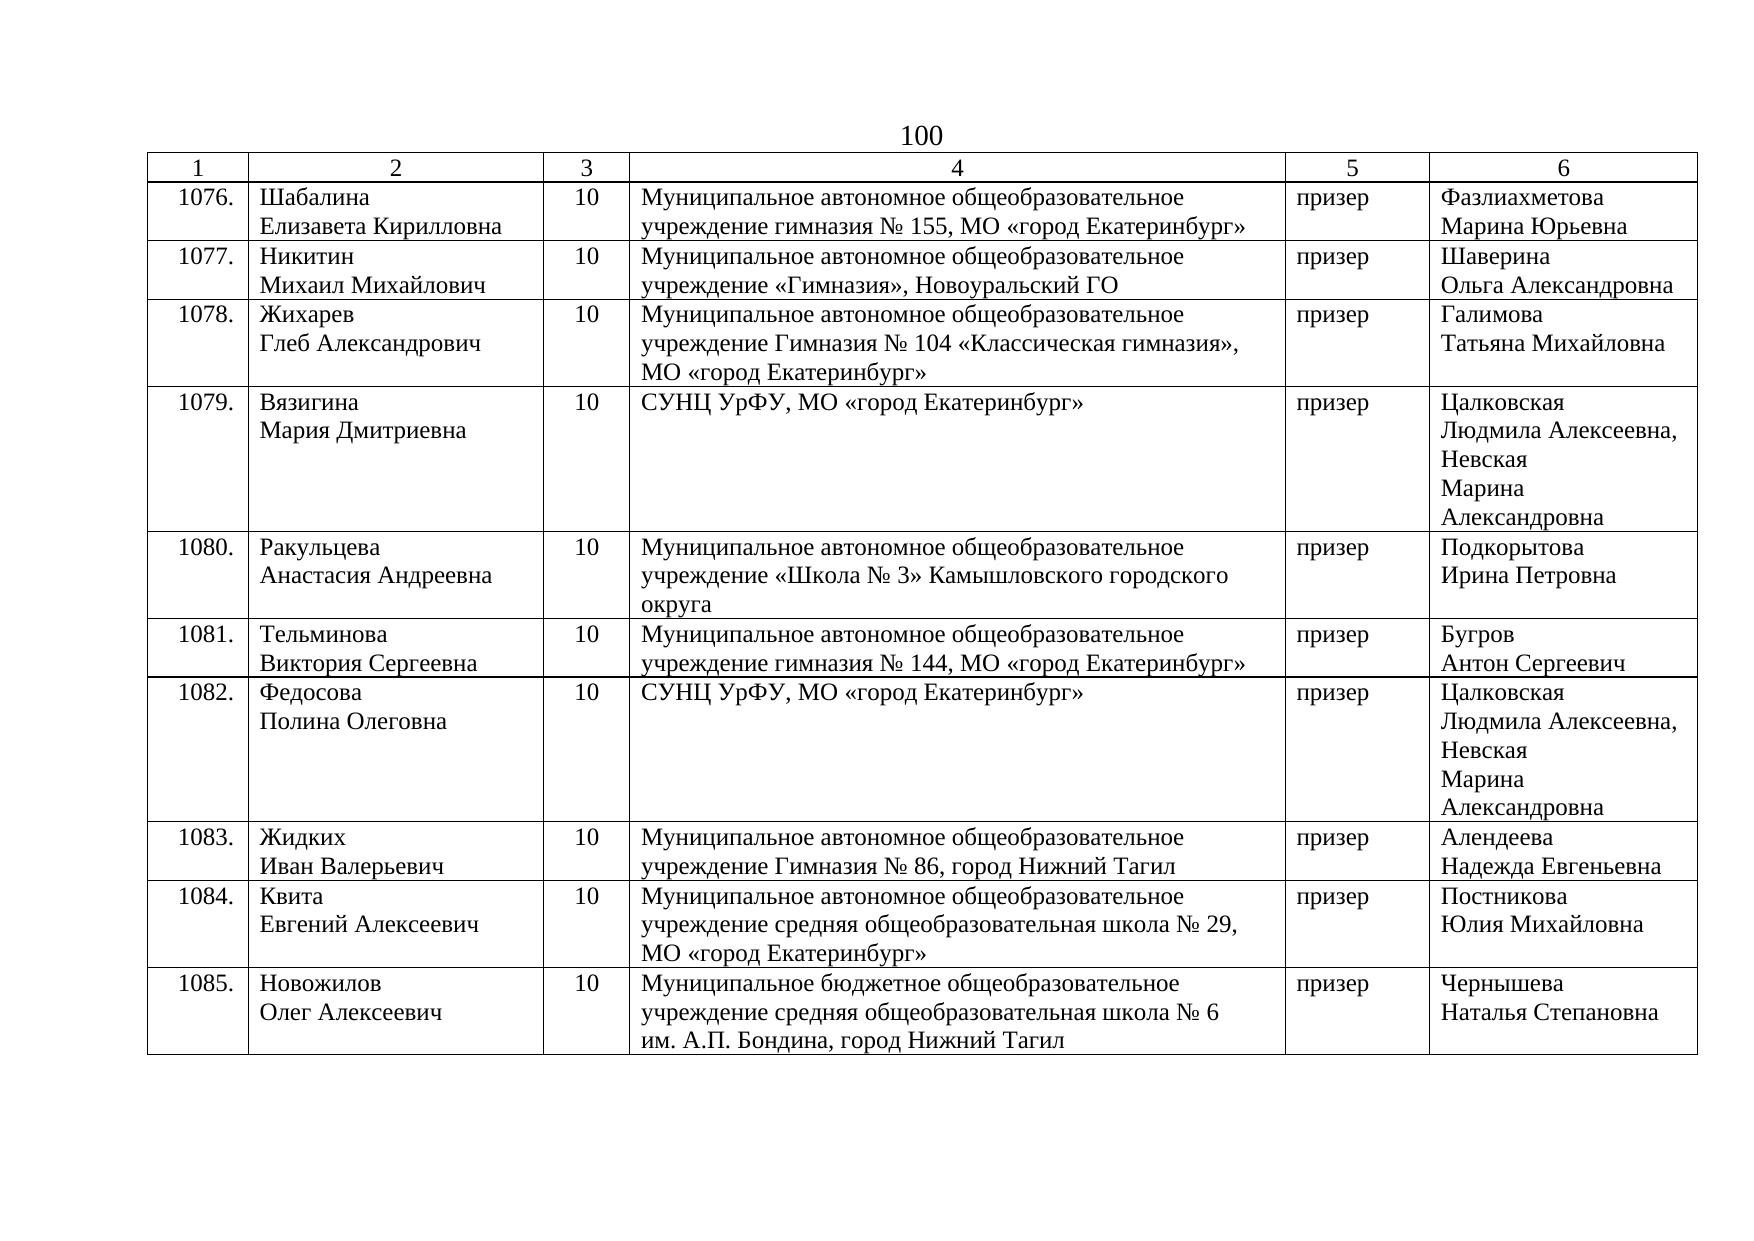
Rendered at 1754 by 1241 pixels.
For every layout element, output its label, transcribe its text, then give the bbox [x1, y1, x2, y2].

table_cell призер [1286, 881, 1429, 967]
table_cell Федосова Полина Олеговна [249, 678, 543, 821]
table_cell Чернышева Наталья Степановна [1430, 968, 1697, 1054]
table_cell 10 [544, 241, 629, 298]
table_cell призер [1286, 387, 1429, 531]
table_cell призер [1286, 822, 1429, 880]
table_cell [148, 881, 248, 967]
table_cell Цалковская Людмила Алексеевна, Невская Марина Александровна [1430, 387, 1697, 531]
table_cell Муниципальное автономное общеобразовательное учреждение Гимназия № 104 «Классическая гимназия», МО «город Екатеринбург» [630, 300, 1285, 386]
table_cell Шаверина Ольга Александровна [1430, 241, 1697, 298]
table_cell Алендеева Надежда Евгеньевна [1430, 822, 1697, 880]
table_cell [148, 619, 248, 676]
table_cell Галимова Татьяна Михайловна [1430, 300, 1697, 386]
table_cell [148, 822, 248, 880]
table_header 4 [630, 153, 1285, 181]
table_cell призер [1286, 183, 1429, 240]
table_cell 10 [544, 968, 629, 1054]
table_cell [148, 968, 248, 1054]
table_cell [148, 532, 248, 618]
table_cell Тельминова Виктория Сергеевна [249, 619, 543, 676]
table_cell Новожилов Олег Алексеевич [249, 968, 543, 1054]
table_cell 10 [544, 881, 629, 967]
table_cell 10 [544, 387, 629, 531]
table_cell Жидких Иван Валерьевич [249, 822, 543, 880]
table_cell призер [1286, 241, 1429, 298]
table_cell призер [1286, 532, 1429, 618]
table_cell Квита Евгений Алексеевич [249, 881, 543, 967]
table_cell Жихарев Глеб Александрович [249, 300, 543, 386]
table_cell [148, 678, 248, 821]
table_cell СУНЦ УрФУ, МО «город Екатеринбург» [630, 678, 1285, 821]
table_cell призер [1286, 619, 1429, 676]
table_cell Бугров Антон Сергеевич [1430, 619, 1697, 676]
table_cell Шабалина Елизавета Кирилловна [249, 183, 543, 240]
table_cell Муниципальное бюджетное общеобразовательное учреждение средняя общеобразовательная школа № 6 им. А.П. Бондина, город Нижний Тагил [630, 968, 1285, 1054]
table_cell [148, 183, 248, 240]
table_cell Муниципальное автономное общеобразовательное учреждение средняя общеобразовательная школа № 29, МО «город Екатеринбург» [630, 881, 1285, 967]
table_cell 10 [544, 822, 629, 880]
table_cell Постникова Юлия Михайловна [1430, 881, 1697, 967]
table_cell Фазлиахметова Марина Юрьевна [1430, 183, 1697, 240]
table_cell Муниципальное автономное общеобразовательное учреждение Гимназия № 86, город Нижний Тагил [630, 822, 1285, 880]
table_cell [148, 387, 248, 531]
table_cell 10 [544, 183, 629, 240]
table_cell [148, 241, 248, 298]
table_cell СУНЦ УрФУ, МО «город Екатеринбург» [630, 387, 1285, 531]
table_cell 10 [544, 300, 629, 386]
table_cell 10 [544, 532, 629, 618]
table_cell [148, 300, 248, 386]
table_header 3 [544, 153, 629, 181]
table_cell Вязигина Мария Дмитриевна [249, 387, 543, 531]
table_cell Муниципальное автономное общеобразовательное учреждение гимназия № 155, МО «город Екатеринбург» [630, 183, 1285, 240]
table_cell Цалковская Людмила Алексеевна, Невская Марина Александровна [1430, 678, 1697, 821]
table_cell Муниципальное автономное общеобразовательное учреждение «Школа № 3» Камышловского городского округа [630, 532, 1285, 618]
table_header 6 [1430, 153, 1697, 181]
table_header 5 [1286, 153, 1429, 181]
table_cell Ракульцева Анастасия Андреевна [249, 532, 543, 618]
table_cell Никитин Михаил Михайлович [249, 241, 543, 298]
table_header 2 [249, 153, 543, 181]
table_cell призер [1286, 968, 1429, 1054]
table_header 1 [148, 153, 248, 181]
table_cell 10 [544, 619, 629, 676]
table_cell призер [1286, 678, 1429, 821]
table_cell Подкорытова Ирина Петровна [1430, 532, 1697, 618]
table_cell Муниципальное автономное общеобразовательное учреждение гимназия № 144, МО «город Екатеринбург» [630, 619, 1285, 676]
table_cell призер [1286, 300, 1429, 386]
table_cell 10 [544, 678, 629, 821]
table_cell Муниципальное автономное общеобразовательное учреждение «Гимназия», Новоуральский ГО [630, 241, 1285, 298]
